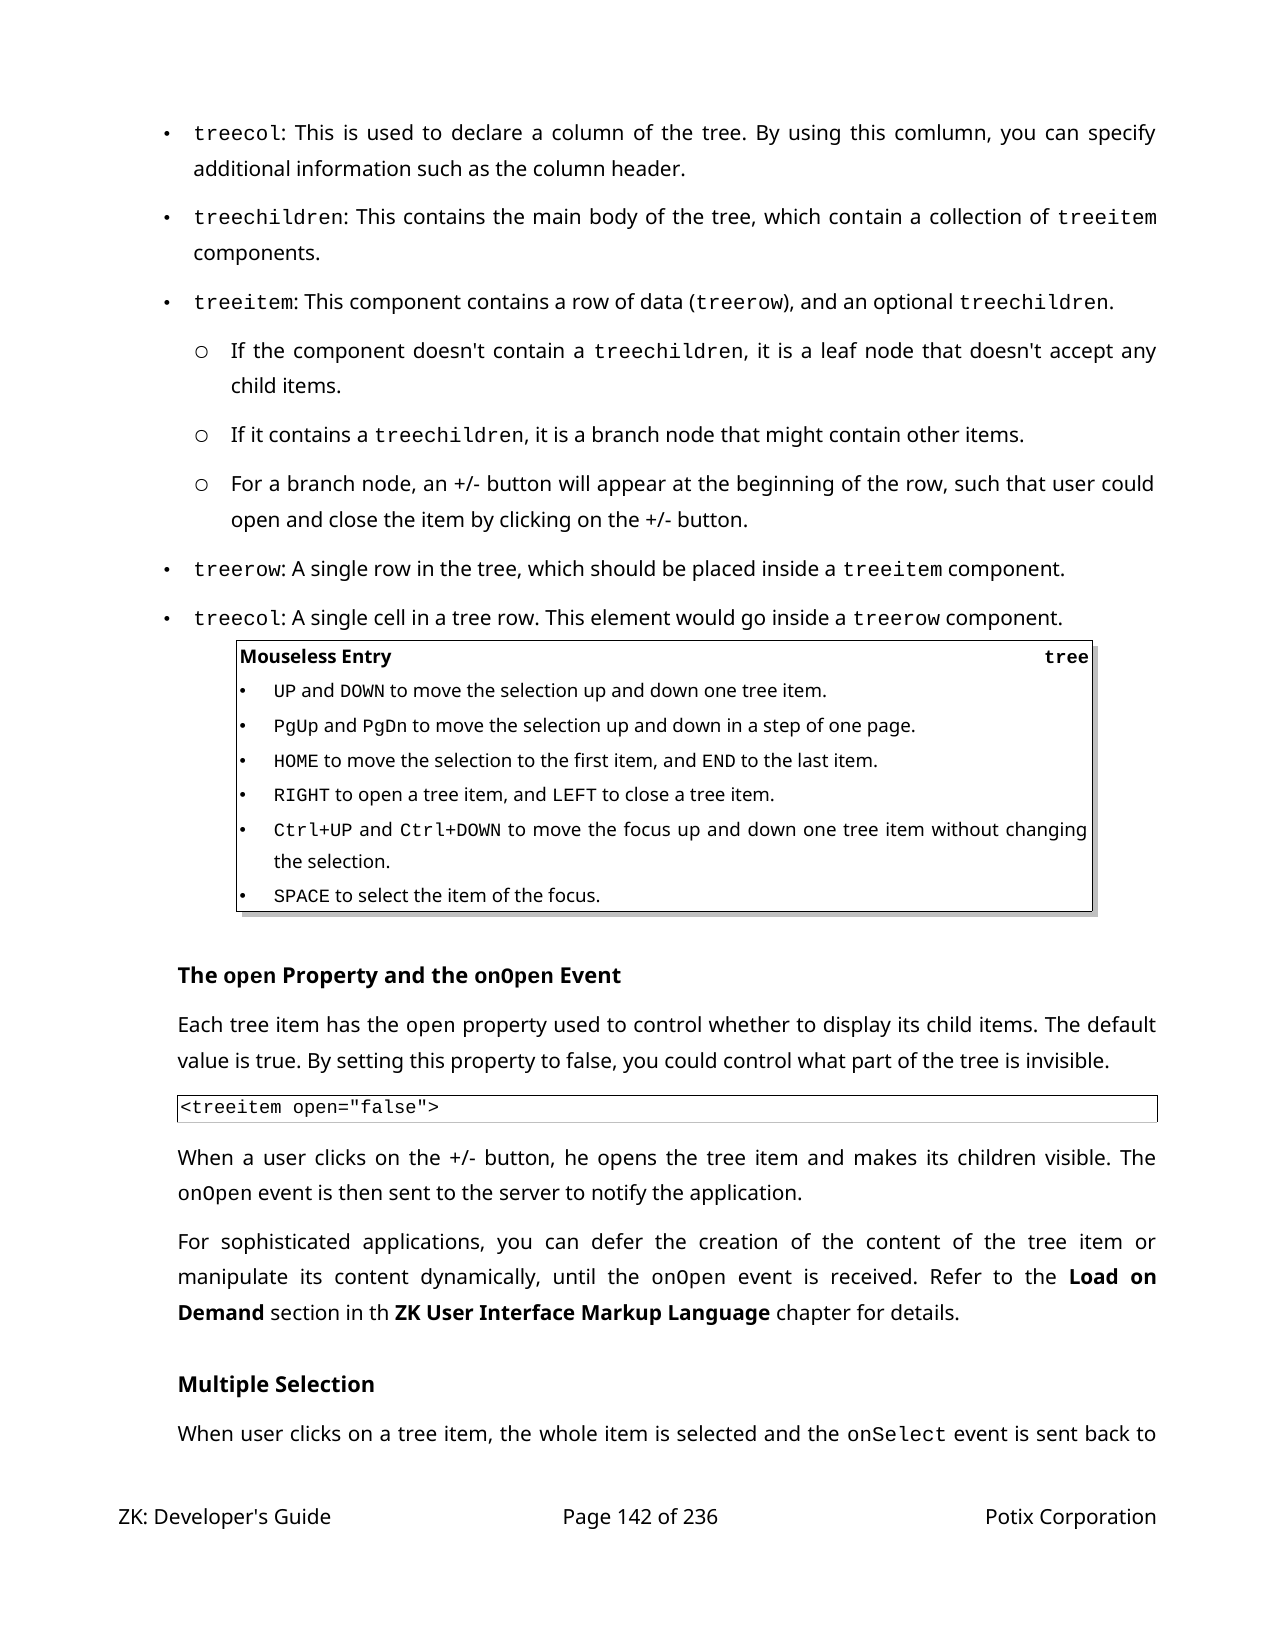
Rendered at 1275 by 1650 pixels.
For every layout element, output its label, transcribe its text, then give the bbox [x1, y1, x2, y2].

list treeitem: This component contains a row of data (treerow), and an optional treechildren. [164, 287, 1157, 315]
list treerow: A single row in the tree, which should be placed inside a treeitem component. [164, 554, 1157, 582]
list If the component doesn't contain a treechildren, it is a leaf node that doesn't accept any child items. [193, 336, 1157, 400]
list UP and DOWN to move the selection up and down one tree item. [237, 675, 1092, 703]
list HOME to move the selection to the first item, and END to the last item. [237, 744, 1092, 773]
text When user clicks on a tree item, the whole item is selected and the onSelect event is sent back to [177, 1419, 1157, 1448]
list If it contains a treechildren, it is a branch node that might contain other items. [193, 420, 1157, 449]
list Ctrl+UP and Ctrl+DOWN to move the focus up and down one tree item without changing the selection. [237, 813, 1092, 874]
list SPACE to select the item of the focus. [237, 879, 1092, 911]
subtitle Multiple Selection [177, 1369, 1157, 1399]
list treecol: A single cell in a tree row. This element would go inside a treerow component. [164, 603, 1157, 631]
list treechildren: This contains the main body of the tree, which contain a collection of treeitem components. [164, 202, 1157, 266]
list For a branch node, an +/- button will appear at the beginning of the row, such that user could open and close the item by clicking on the +/- button. [193, 469, 1157, 533]
text When a user clicks on the +/- button, he opens the tree item and makes its children visible. The onOpen event is then sent to the server to notify the application. [177, 1143, 1157, 1207]
text For sophisticated applications, you can defer the creation of the content of the tree item or manipulate its content dynamically, until the onOpen event is received. Refer to the Load on Demand section in th ZK User Interface Markup Language chapter for details. [177, 1227, 1157, 1326]
text Mouseless Entry tree [237, 641, 1092, 669]
text <treeitem open="false"> [178, 1096, 1157, 1122]
list treecol: This is used to declare a column of the tree. By using this comlumn, you can specify additional information such as the column header. [164, 118, 1157, 182]
list PgUp and PgDn to move the selection up and down in a step of one page. [237, 709, 1092, 738]
text Each tree item has the open property used to control whether to display its child items. The default value is true. By setting this property to false, you could control what part of the tree is invisible. [177, 1011, 1157, 1074]
subtitle The open Property and the onOpen Event [177, 960, 1157, 990]
list RIGHT to open a tree item, and LEFT to close a tree item. [237, 778, 1092, 807]
